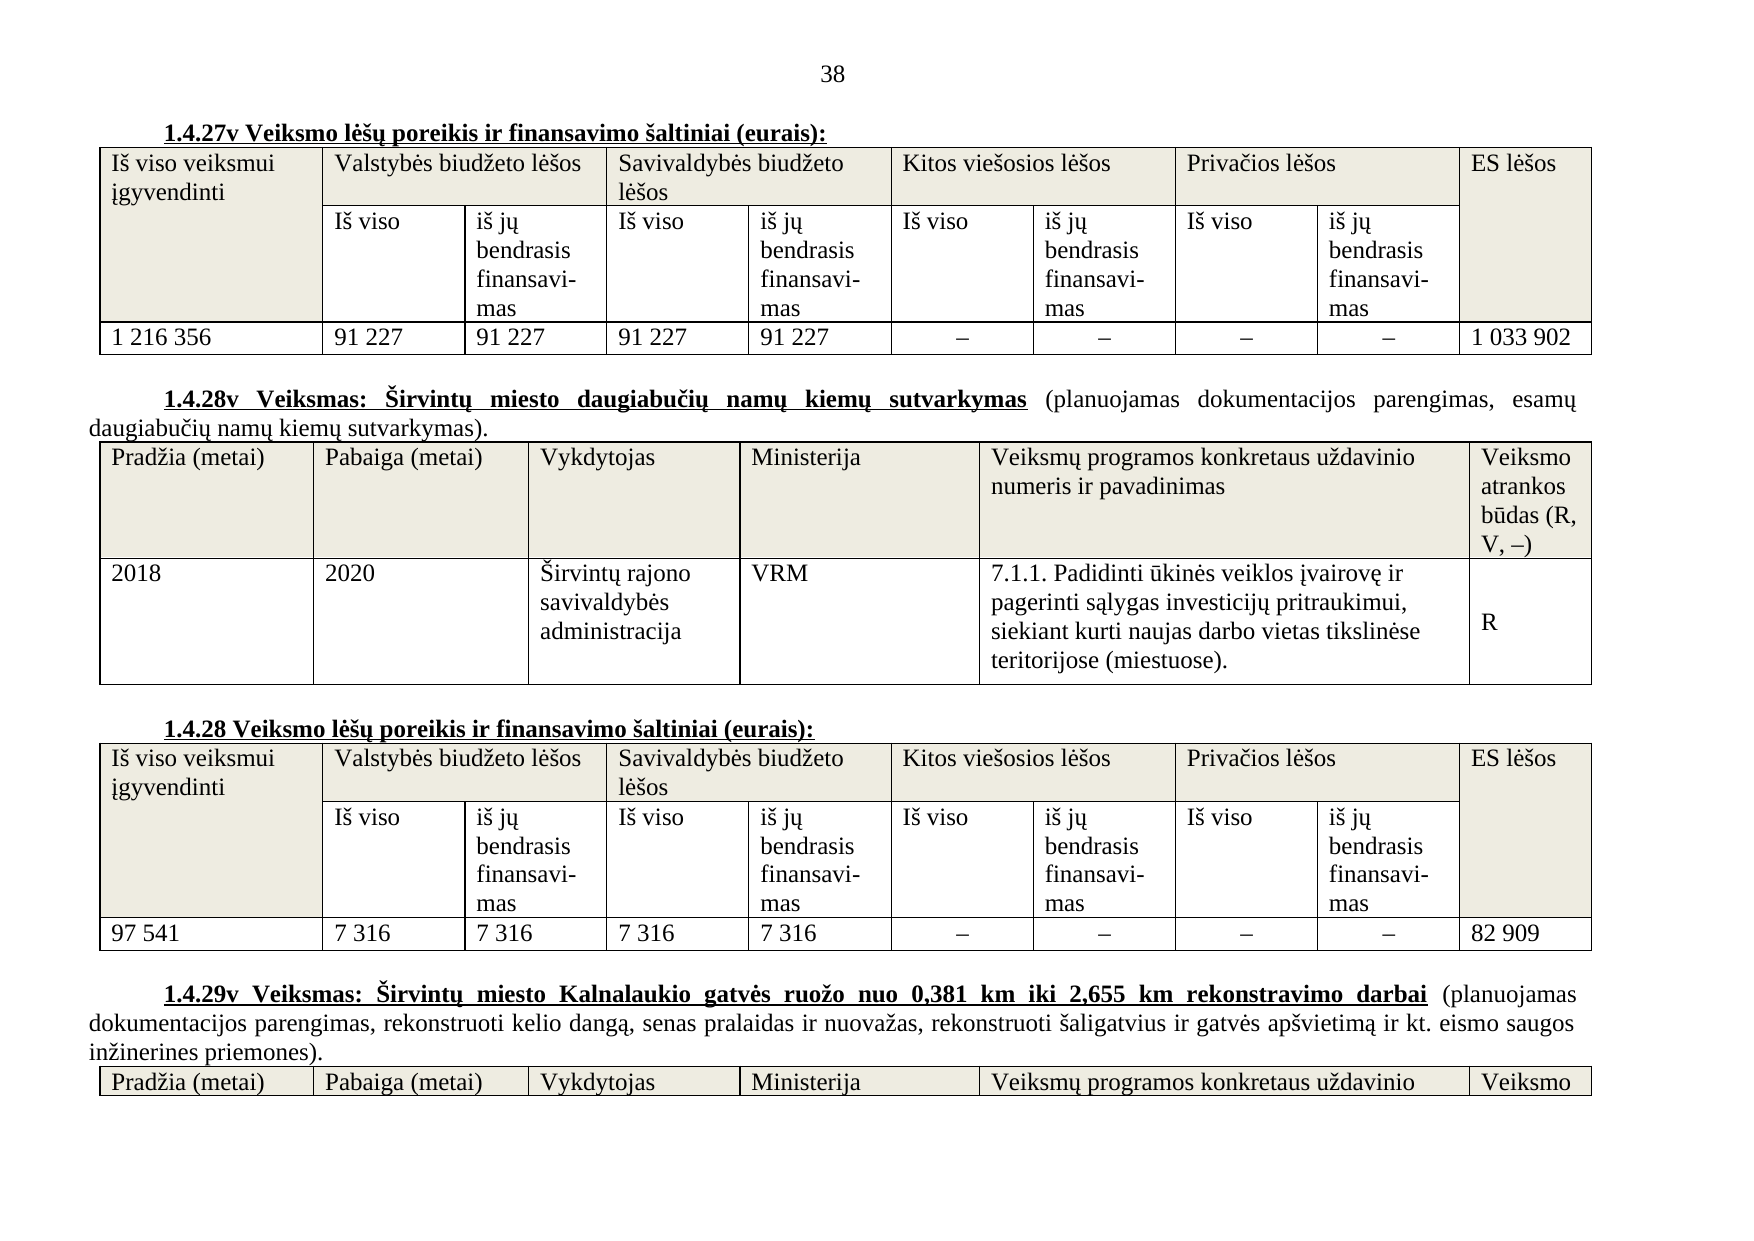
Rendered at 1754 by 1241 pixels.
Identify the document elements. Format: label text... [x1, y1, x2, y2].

table_cell 1 033 902 [1460, 323, 1591, 354]
table_cell iš jų bendrasis finansavi- mas [749, 206, 891, 321]
table_cell – [1034, 918, 1175, 949]
text 1.4.28 Veiksmo lėšų poreikis ir finansavimo šaltiniai (eurais): [89, 714, 1577, 742]
table_cell – [1318, 918, 1459, 949]
table_header Kitos viešosios lėšos [892, 744, 1175, 801]
table_cell iš jų bendrasis finansavi- mas [466, 206, 606, 321]
table_header Iš viso veiksmui įgyvendinti [101, 744, 322, 917]
table_cell 91 227 [607, 323, 748, 354]
table_header ES lėšos [1460, 744, 1591, 917]
table_cell Iš viso [323, 206, 464, 321]
table_cell 91 227 [749, 323, 891, 354]
table_cell iš jų bendrasis finansavi- mas [466, 802, 606, 917]
table_cell Širvintų rajono savivaldybės administracija [529, 559, 739, 684]
table_cell 7 316 [466, 918, 606, 949]
text 1.4.28v Veiksmas: Širvintų miesto daugiabučių namų kiemų sutvarkymas (planuojamas dokumentacijos parengimas, esamų daugiabučių namų kiemų sutvarkymas). [89, 384, 1577, 441]
table_cell – [1034, 323, 1175, 354]
table_cell – [1176, 918, 1317, 949]
table_cell 91 227 [466, 323, 606, 354]
table_cell iš jų bendrasis finansavi- mas [1034, 206, 1175, 321]
table_cell Iš viso [892, 802, 1033, 917]
table_header Veiksmų programos konkretaus uždavinio [980, 1067, 1469, 1095]
text 1.4.27v Veiksmo lėšų poreikis ir finansavimo šaltiniai (eurais): [89, 118, 1577, 147]
table_cell 7.1.1. Padidinti ūkinės veiklos įvairovę ir pagerinti sąlygas investicijų pritraukimui, siekiant kurti naujas darbo vietas tikslinėse teritorijose (miestuose). [980, 559, 1469, 684]
table_cell Iš viso [607, 802, 748, 917]
table_cell Iš viso [607, 206, 748, 321]
table_header ES lėšos [1460, 148, 1591, 321]
table_cell 7 316 [749, 918, 891, 949]
table_cell 7 316 [323, 918, 464, 949]
table_cell Iš viso [323, 802, 464, 917]
table_cell 2018 [101, 559, 313, 684]
table_header Vykdytojas [529, 443, 739, 557]
table_header Savivaldybės biudžeto lėšos [607, 744, 891, 801]
table_header Valstybės biudžeto lėšos [323, 744, 606, 801]
table_cell R [1470, 559, 1591, 684]
table_cell iš jų bendrasis finansavi- mas [1318, 206, 1459, 321]
table_header Pradžia (metai) [101, 443, 313, 557]
table_cell 2020 [314, 559, 528, 684]
table_header Kitos viešosios lėšos [892, 148, 1175, 205]
table_header Vykdytojas [529, 1067, 739, 1095]
table_cell 97 541 [101, 918, 322, 949]
table_cell 91 227 [323, 323, 464, 354]
table_cell Iš viso [892, 206, 1033, 321]
table_header Ministerija [741, 1067, 979, 1095]
table_cell iš jų bendrasis finansavi- mas [1034, 802, 1175, 917]
table_header Valstybės biudžeto lėšos [323, 148, 606, 205]
table_header Privačios lėšos [1176, 148, 1459, 205]
table_header Veiksmų programos konkretaus uždavinio numeris ir pavadinimas [980, 443, 1469, 557]
table_header Pabaiga (metai) [314, 443, 528, 557]
table_cell VRM [741, 559, 979, 684]
table_cell 7 316 [607, 918, 748, 949]
table_cell 1 216 356 [101, 323, 322, 354]
table_header Privačios lėšos [1176, 744, 1459, 801]
table_header Pabaiga (metai) [314, 1067, 528, 1095]
table_cell 82 909 [1460, 918, 1591, 949]
table_cell – [892, 323, 1033, 354]
table_header Pradžia (metai) [101, 1067, 313, 1095]
text 1.4.29v Veiksmas: Širvintų miesto Kalnalaukio gatvės ruožo nuo 0,381 km iki 2,655 km rekonstravimo darbai (planuojamas dokumentacijos parengimas, rekonstruoti kelio dangą, senas pralaidas ir nuovažas, rekonstruoti šaligatvius ir gatvės apšvietimą ir kt. eismo saugos inžinerines priemones). [89, 979, 1577, 1066]
table_cell – [1318, 323, 1459, 354]
table_cell – [892, 918, 1033, 949]
table_cell iš jų bendrasis finansavi- mas [749, 802, 891, 917]
table_cell Iš viso [1176, 802, 1317, 917]
table_header Iš viso veiksmui įgyvendinti [101, 148, 322, 321]
table_header Veiksmo [1470, 1067, 1591, 1095]
table_cell Iš viso [1176, 206, 1317, 321]
table_cell – [1176, 323, 1317, 354]
table_header Veiksmo atrankos būdas (R, V, –) [1470, 443, 1591, 557]
table_header Savivaldybės biudžeto lėšos [607, 148, 891, 205]
table_cell iš jų bendrasis finansavi- mas [1318, 802, 1459, 917]
table_header Ministerija [741, 443, 979, 557]
